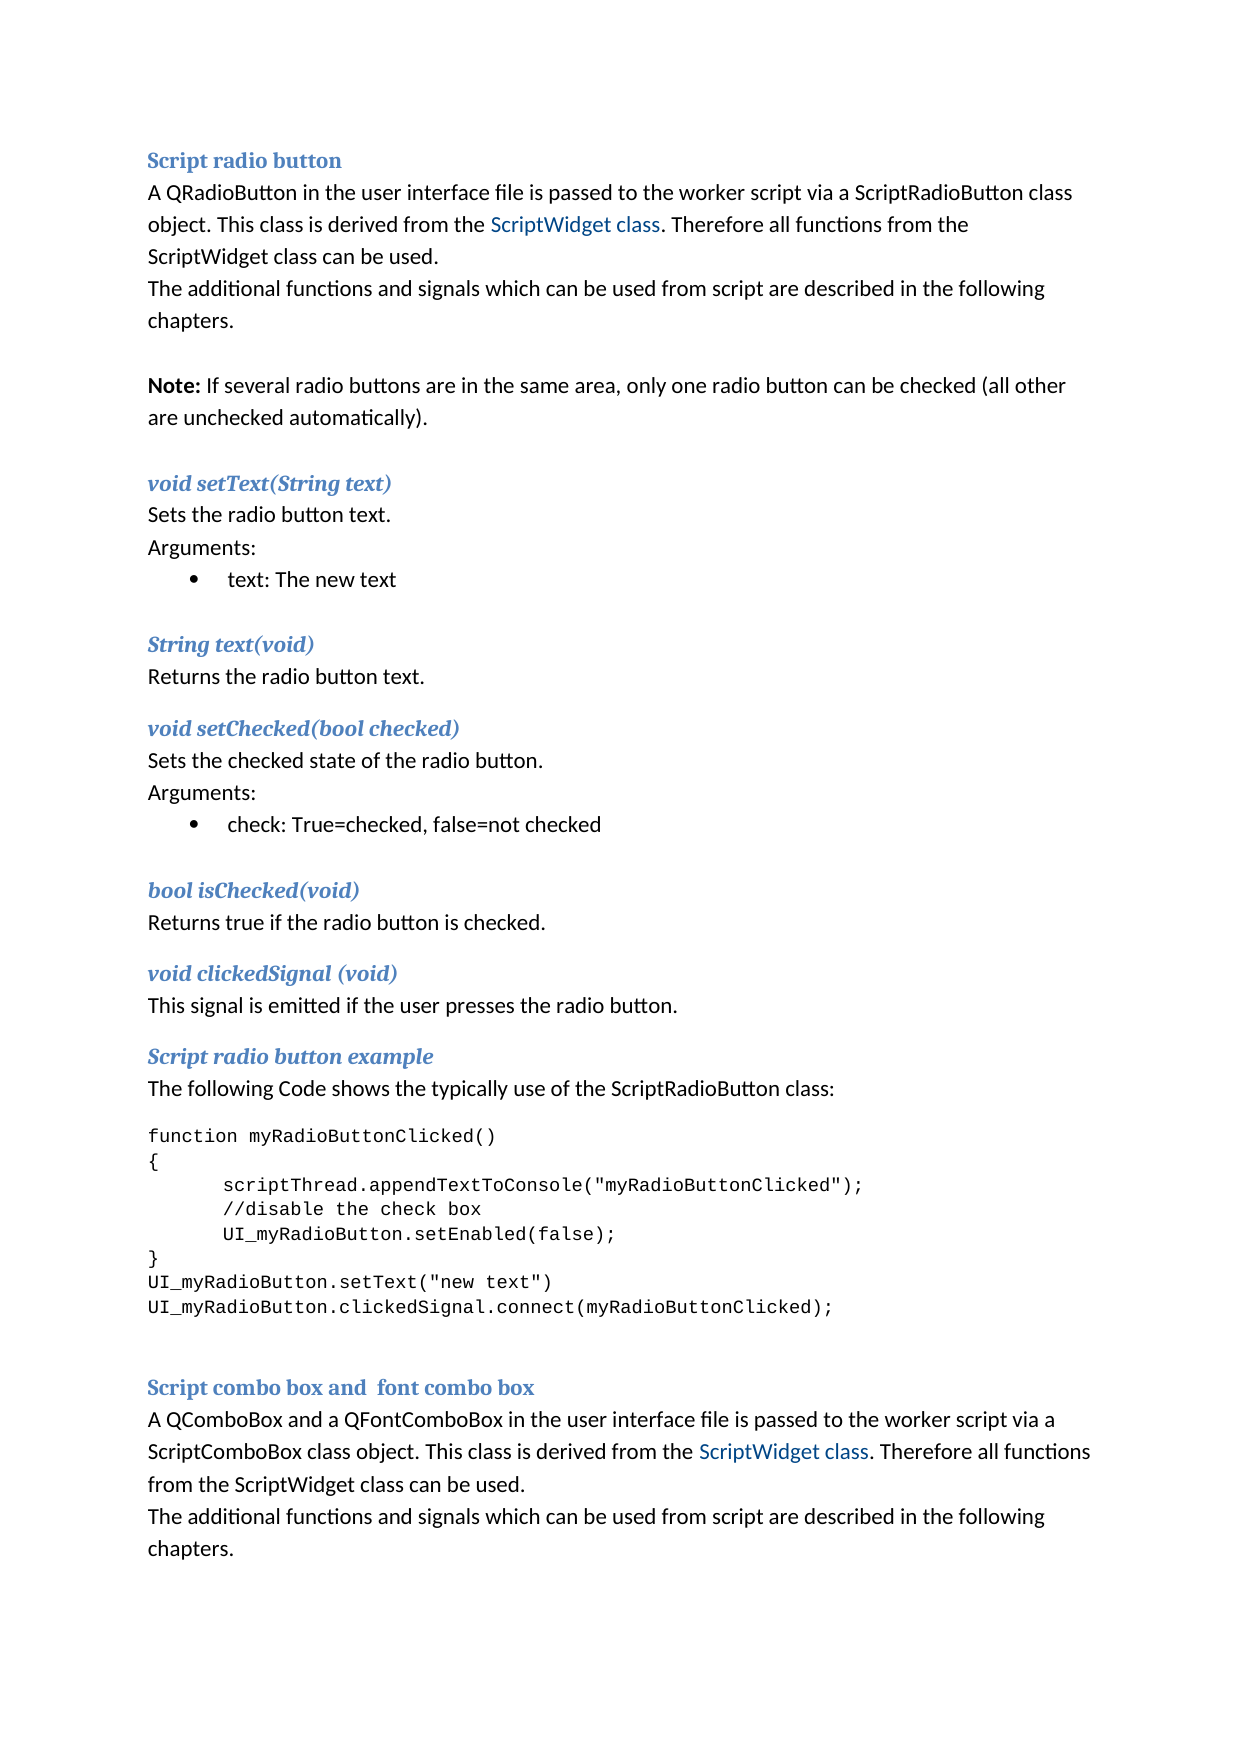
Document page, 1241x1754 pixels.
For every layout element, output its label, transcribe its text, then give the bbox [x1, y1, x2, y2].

subtitle Script radio button [148, 148, 1093, 174]
subtitle Script combo box and font combo box [148, 1375, 1093, 1401]
subtitle bool isChecked(void) [148, 877, 1093, 904]
text A QRadioButton in the user interface file is passed to the worker script via a ScriptRadioButton class object. This class is derived from the ScriptWidget class. Therefore all functions from the ScriptWidget class can be used. [148, 178, 1093, 270]
text Returns true if the radio button is checked. [148, 908, 1093, 936]
text Returns the radio button text. [148, 662, 1093, 691]
text function myRadioButtonClicked() [148, 1127, 1093, 1148]
list text: The new text [190, 565, 1093, 593]
subtitle void clickedSignal (void) [148, 961, 1093, 987]
text This signal is emitted if the user presses the radio button. [148, 991, 1093, 1019]
subtitle Script radio button example [148, 1044, 1093, 1070]
text A QComboBox and a QFontComboBox in the user interface file is passed to the worker script via a ScriptComboBox class object. This class is derived from the ScriptWidget class. Therefore all functions from the ScriptWidget class can be used. [148, 1405, 1093, 1498]
text Arguments: [148, 533, 1093, 561]
text UI_myRadioButton.clickedSignal.connect(myRadioButtonClicked); [148, 1298, 1093, 1319]
text UI_myRadioButton.setText("new text") [148, 1273, 1093, 1294]
list check: True=checked, false=not checked [190, 810, 1093, 838]
subtitle void setChecked(bool checked) [148, 716, 1093, 742]
text { [148, 1151, 1093, 1173]
text scriptThread.appendTextToConsole("myRadioButtonClicked"); [148, 1176, 1093, 1197]
text UI_myRadioButton.setEnabled(false); [148, 1224, 1093, 1246]
text The additional functions and signals which can be used from script are described in the following chapters. [148, 274, 1093, 334]
text The additional functions and signals which can be used from script are described in the following chapters. [148, 1502, 1093, 1562]
text Sets the checked state of the radio button. [148, 746, 1093, 774]
text Arguments: [148, 778, 1093, 806]
subtitle String text(void) [148, 632, 1093, 659]
text } [148, 1249, 1093, 1270]
subtitle void setText(String text) [148, 470, 1093, 497]
text //disable the check box [148, 1200, 1093, 1221]
text The following Code shows the typically use of the ScriptRadioButton class: [148, 1074, 1093, 1102]
text Note: If several radio buttons are in the same area, only one radio button can be checked (all other are unchecked automatically). [148, 371, 1093, 431]
text Sets the radio button text. [148, 501, 1093, 529]
